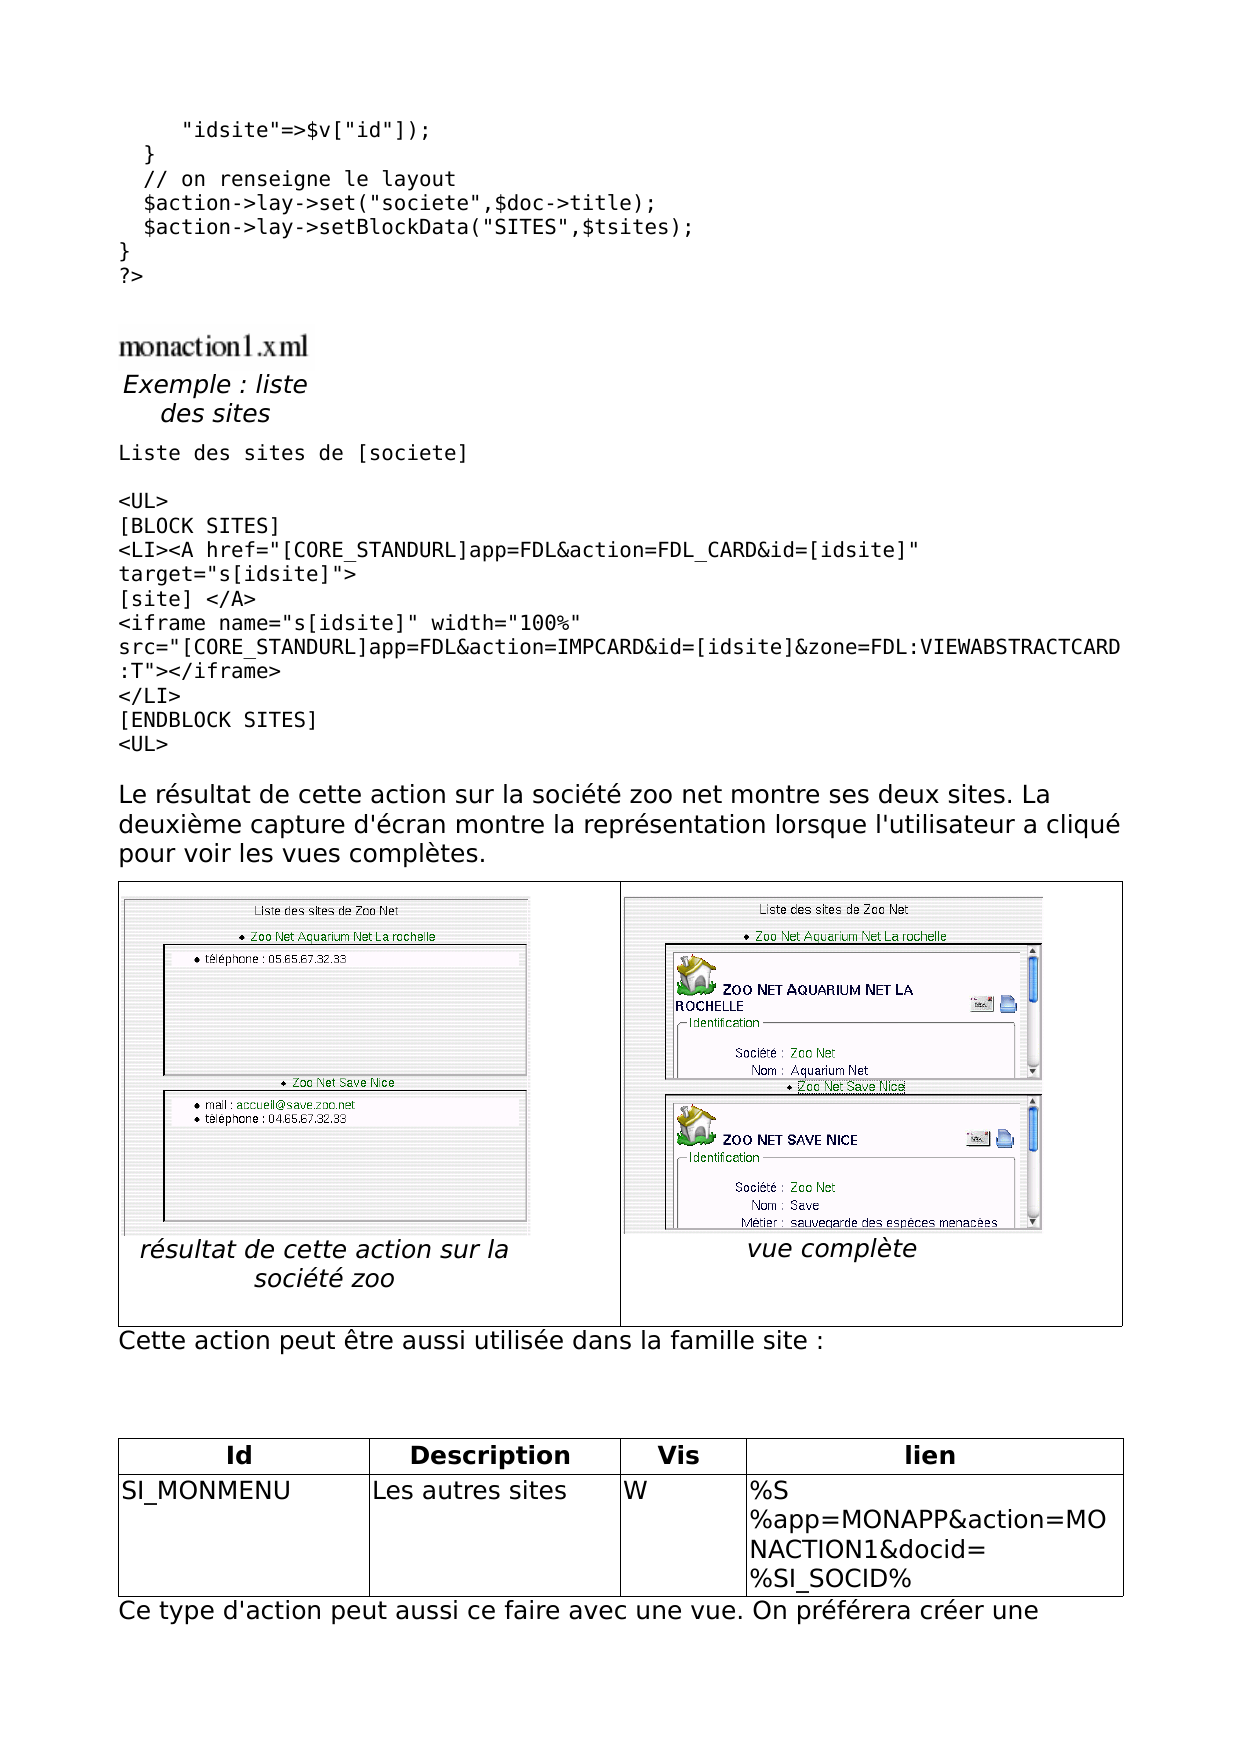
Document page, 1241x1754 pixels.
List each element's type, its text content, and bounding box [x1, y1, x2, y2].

text Exemple : liste des sites [118, 371, 315, 428]
text "idsite"=>$v["id"]); } // on renseigne le layout $action->lay->set("societe",$doc->title); $action->lay->setBlockData("SITES",$tsites); } ?> [118, 118, 1122, 312]
picture [118, 324, 315, 371]
text Ce type d'action peut aussi ce faire avec une vue. On préférera créer une [118, 1597, 1122, 1625]
table_cell %S%app=MONAPP&action=MONACTION1&docid=%SI_SOCID% [747, 1475, 1123, 1596]
table_cell W [621, 1475, 746, 1596]
text Le résultat de cette action sur la société zoo net montre ses deux sites. La deuxième capture d'écran montre la représentation lorsque l'utilisateur a cliqué pour voir les vues complètes. [118, 781, 1122, 868]
table_header Id [119, 1439, 369, 1473]
table_cell Les autres sites [370, 1475, 620, 1596]
table_header [621, 882, 1122, 1326]
text Liste des sites de [societe] <UL> [BLOCK SITES] <LI><A href="[CORE_STANDURL]app=FDL&action=FDL_CARD&id=[idsite]" target="s[idsite]"> [site] </A> <iframe name="s[idsite]" width="100%" src="[CORE_STANDURL]app=FDL&action=IMPCARD&id=[idsite]&zone=FDL:VIEWABSTRACTCARD:T"></iframe> </LI> [ENDBLOCK SITES] <UL> [118, 441, 1122, 781]
picture [121, 896, 531, 1236]
table_header [119, 882, 620, 1326]
table_header Vis [621, 1439, 746, 1473]
table_header lien [747, 1439, 1123, 1473]
picture [622, 896, 1044, 1234]
table_header Description [370, 1439, 620, 1473]
table_cell SI_MONMENU [119, 1475, 369, 1596]
text Cette action peut être aussi utilisée dans la famille site : [118, 1327, 1122, 1355]
